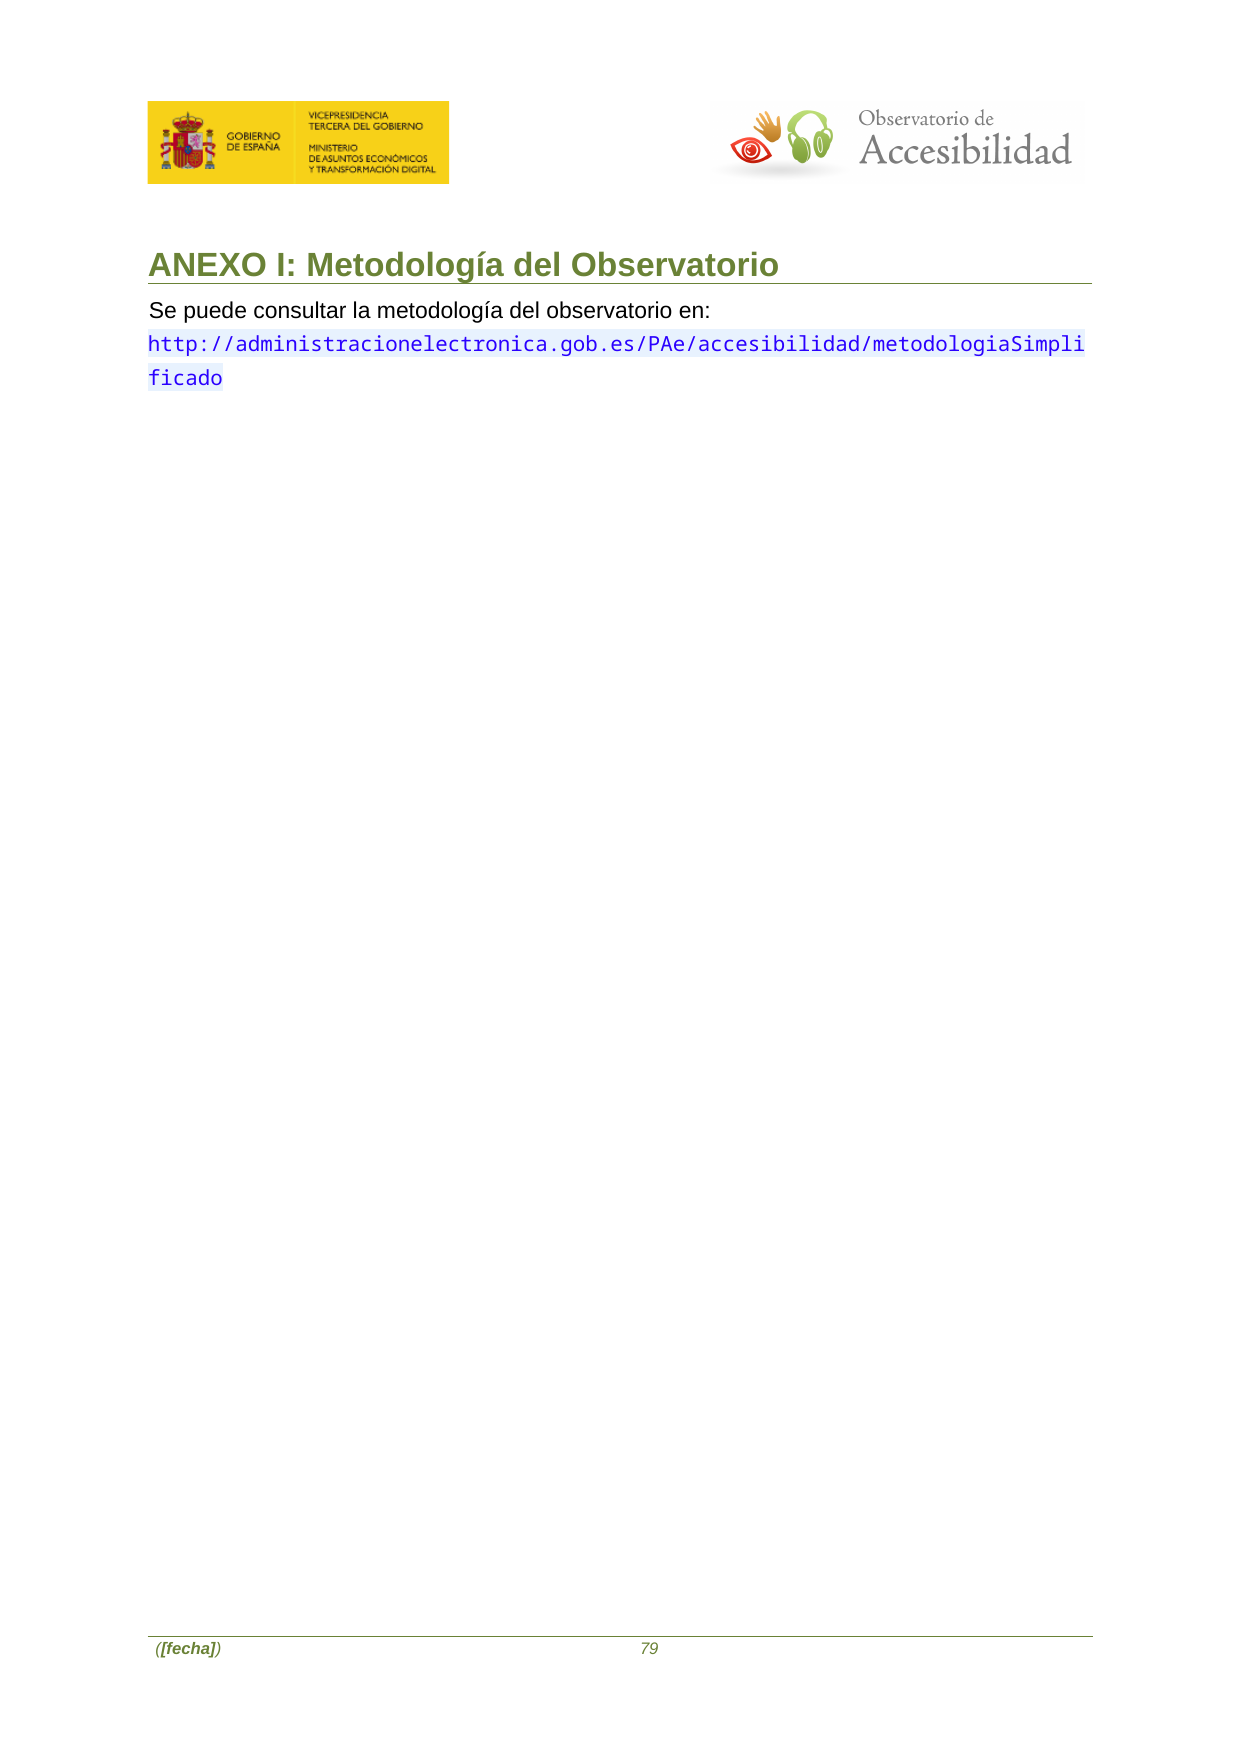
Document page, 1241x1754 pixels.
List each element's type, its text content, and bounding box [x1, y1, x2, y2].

picture [710, 101, 1086, 184]
subtitle ANEXO I: Metodología del Observatorio [148, 245, 1092, 283]
text Se puede consultar la metodología del observatorio en: http://administracionelectronica.gob.es/PAe/accesibilidad/metodologiaSimplificado [148, 297, 1092, 391]
picture [147, 101, 450, 184]
